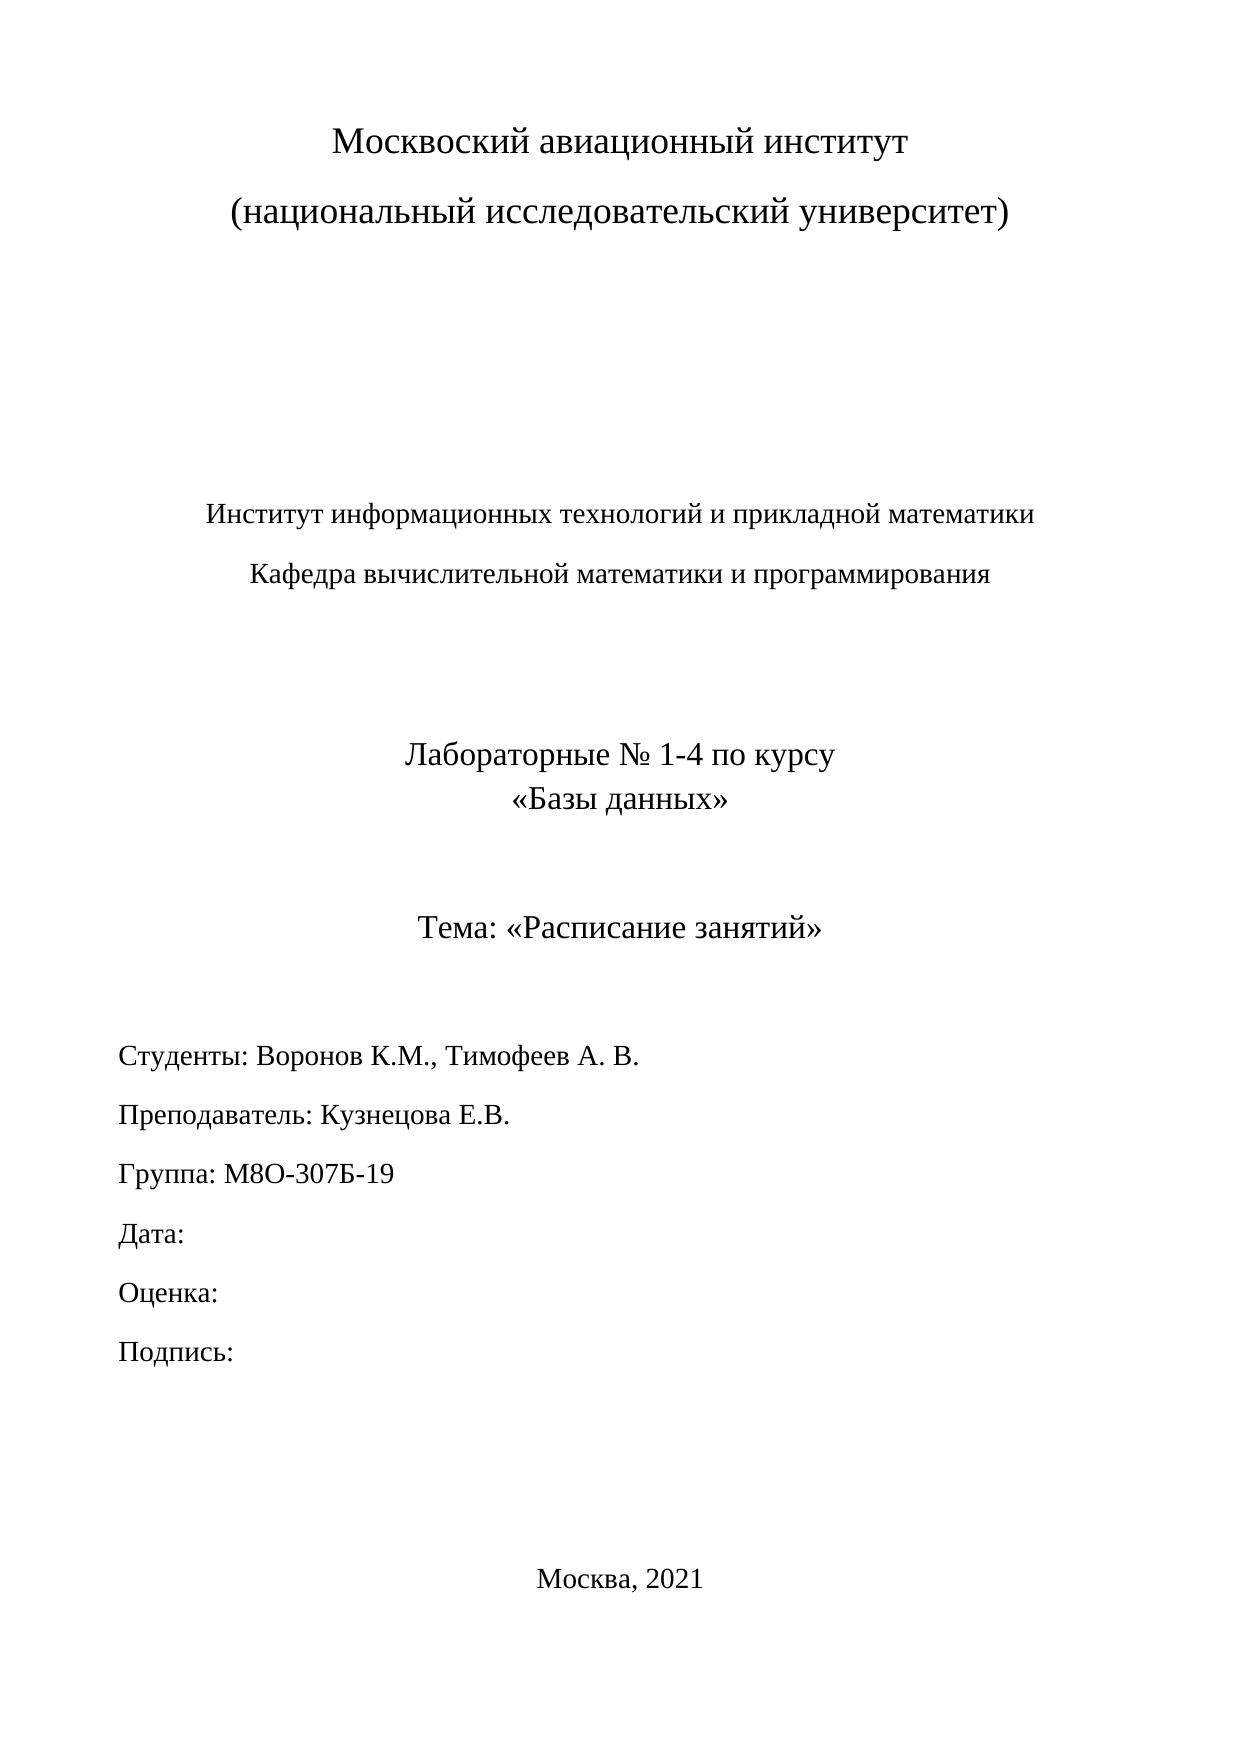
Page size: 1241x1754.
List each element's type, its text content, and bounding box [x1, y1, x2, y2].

text Студенты: Воронов К.М., Тимофеев А. В. [118, 1038, 1122, 1071]
text (национальный исследовательский университет) [118, 188, 1122, 232]
text Подпись: [118, 1334, 1122, 1368]
text Оценка: [118, 1275, 1122, 1309]
text Москва, 2021 [118, 1561, 1122, 1594]
text Кафедра вычислительной математики и программирования [118, 556, 1122, 589]
text Группа: М8О-307Б-19 [118, 1156, 1122, 1190]
text Дата: [118, 1216, 1122, 1249]
text Институт информационных технологий и прикладной математики [118, 496, 1122, 530]
text Преподаватель: Кузнецова Е.В. [118, 1097, 1122, 1131]
text Тема: «Расписание занятий» [118, 908, 1122, 946]
text Москвоский авиационный институт [118, 118, 1122, 161]
text Лабораторные № 1-4 по курсу «Базы данных» [118, 734, 1122, 816]
